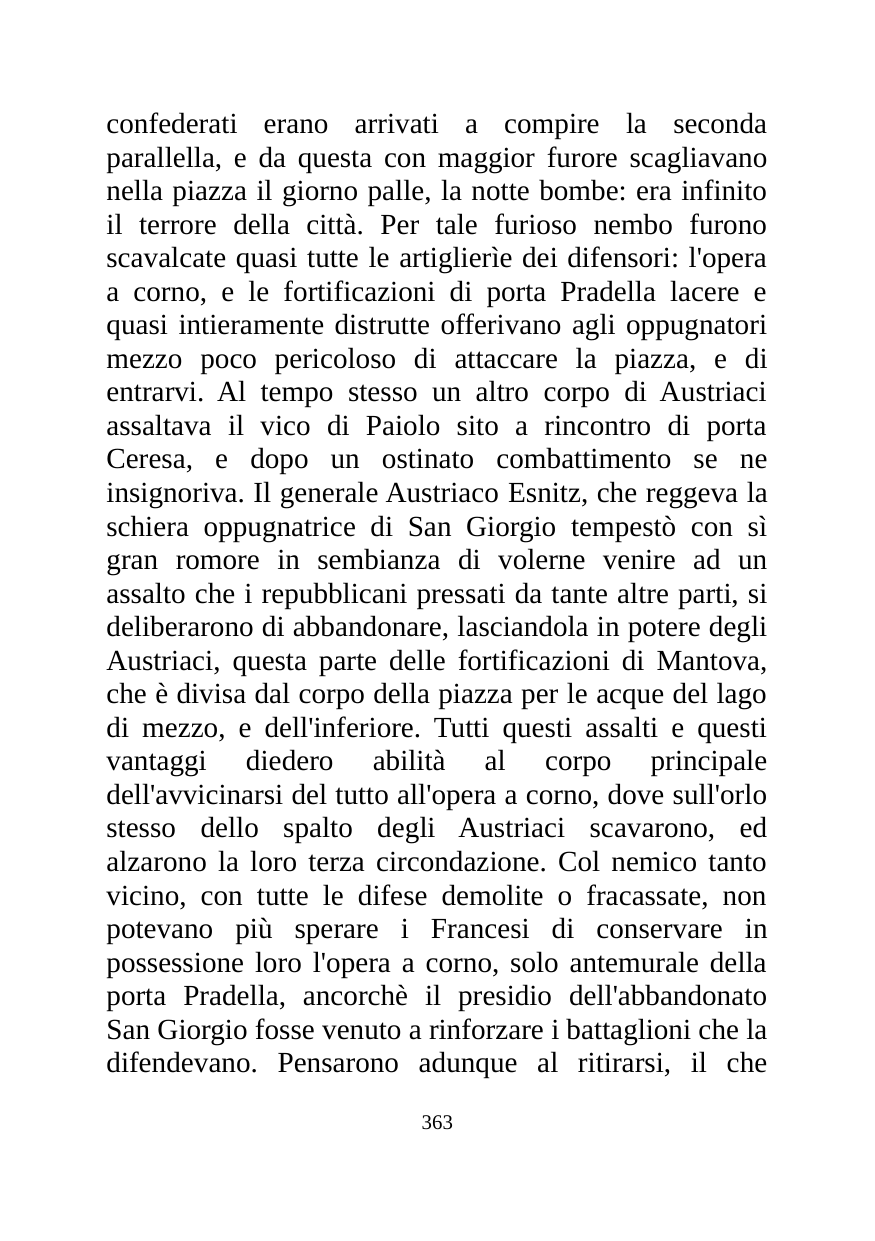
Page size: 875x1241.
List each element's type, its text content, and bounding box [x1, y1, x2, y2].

text confederati erano arrivati a compire la seconda parallella, e da questa con maggior furore scagliavano nella piazza il giorno palle, la notte bombe: era infinito il terrore della città. Per tale furioso nembo furono scavalcate quasi tutte le artiglierìe dei difensori: l'opera a corno, e le fortificazioni di porta Pradella lacere e quasi intieramente distrutte offerivano agli oppugnatori mezzo poco pericoloso di attaccare la piazza, e di entrarvi. Al tempo stesso un altro corpo di Austriaci assaltava il vico di Paiolo sito a rincontro di porta Ceresa, e dopo un ostinato combattimento se ne insignoriva. Il generale Austriaco Esnitz, che reggeva la schiera oppugnatrice di San Giorgio tempestò con sì gran romore in sembianza di volerne venire ad un assalto che i repubblicani pressati da tante altre parti, si deliberarono di abbandonare, lasciandola in potere degli Austriaci, questa parte delle fortificazioni di Mantova, che è divisa dal corpo della piazza per le acque del lago di mezzo, e dell'inferiore. Tutti questi assalti e questi vantaggi diedero abilità al corpo principale dell'avvicinarsi del tutto all'opera a corno, dove sull'orlo stesso dello spalto degli Austriaci scavarono, ed alzarono la loro terza circondazione. Col nemico tanto vicino, con tutte le difese demolite o fracassate, non potevano più sperare i Francesi di conservare in possessione loro l'opera a corno, solo antemurale della porta Pradella, ancorchè il presidio dell'abbandonato San Giorgio fosse venuto a rinforzare i battaglioni che la difendevano. Pensarono adunque al ritirarsi, il che [106, 106, 768, 1079]
